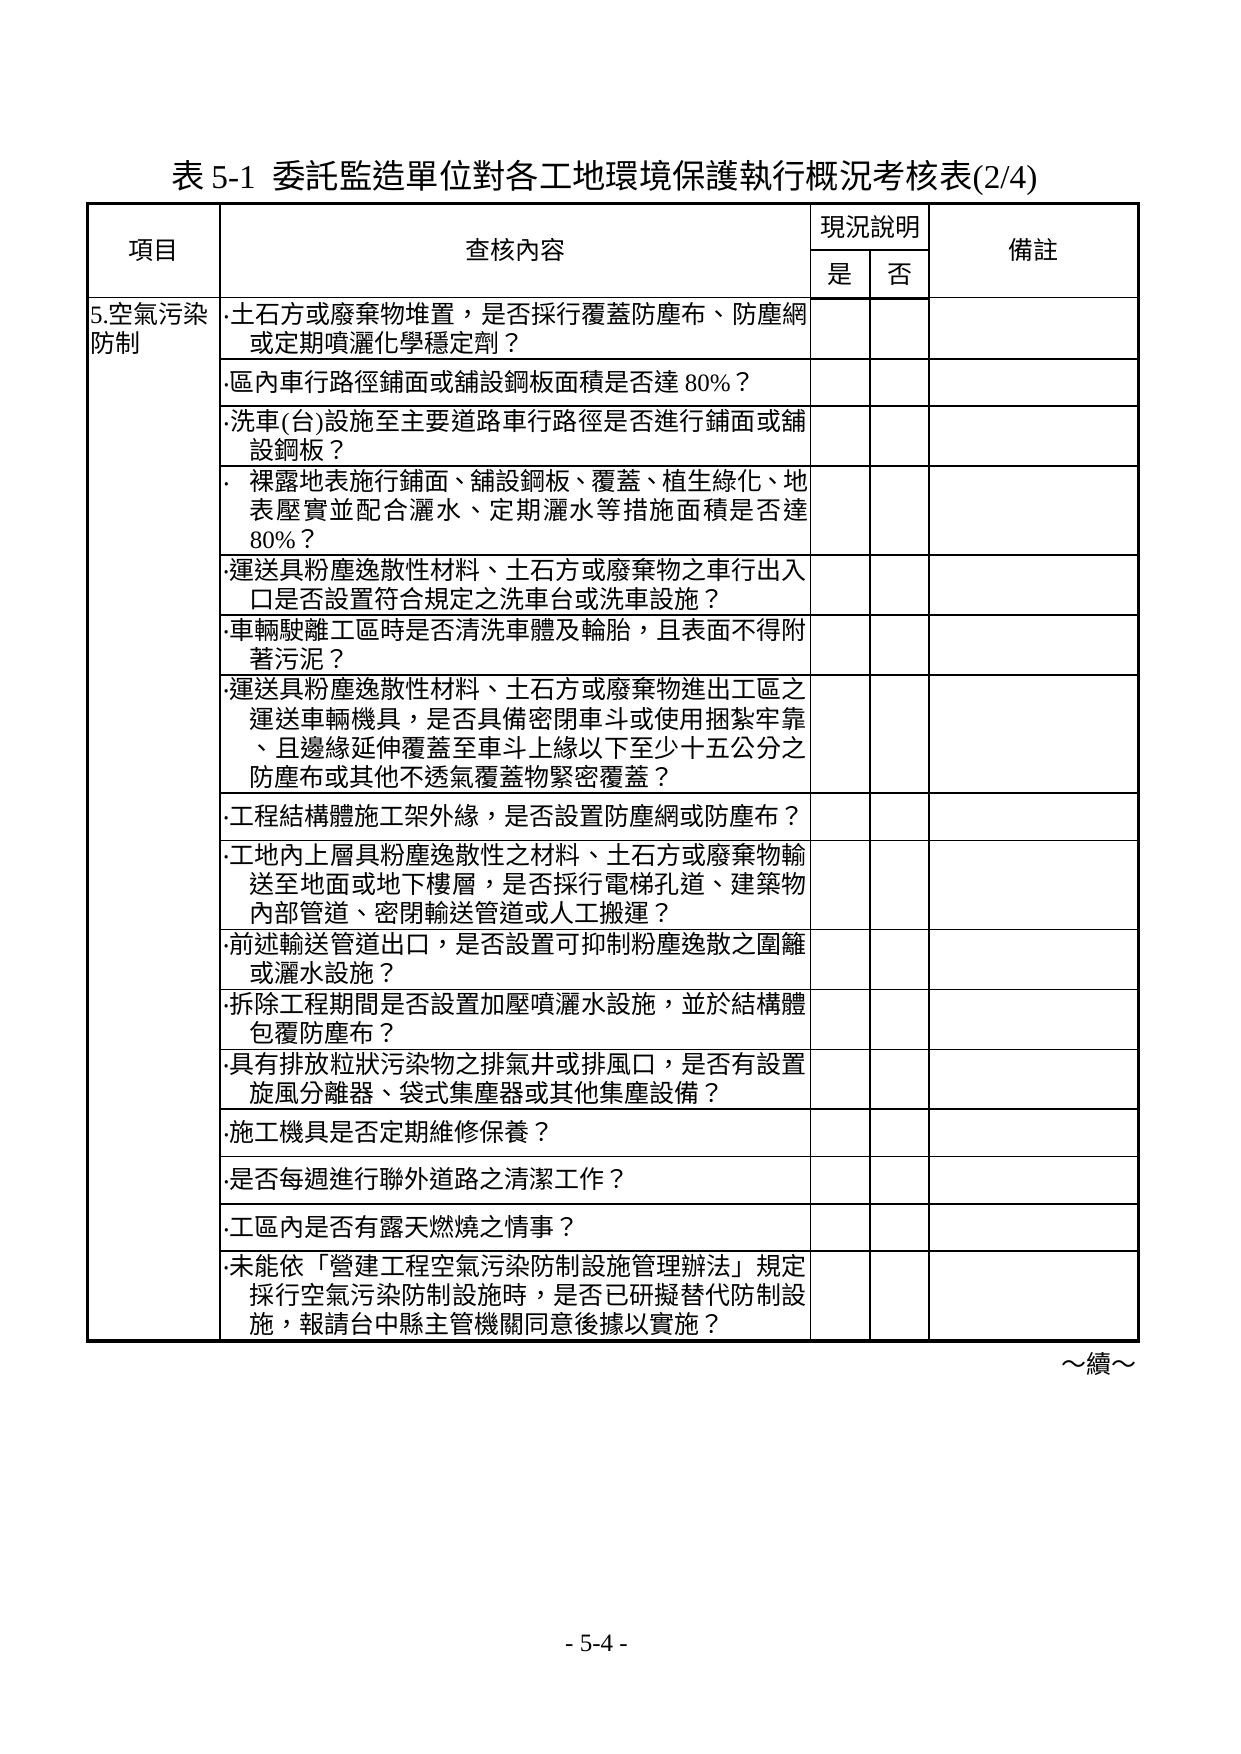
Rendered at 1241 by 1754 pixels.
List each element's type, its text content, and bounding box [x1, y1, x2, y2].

table_cell [930, 1157, 1137, 1203]
table_header 查核內容 [221, 205, 810, 297]
table_cell [871, 1157, 928, 1203]
table_cell [930, 360, 1137, 405]
table_cell 5.空氣污染防制 [89, 298, 219, 1339]
table_cell ‧區內車行路徑鋪面或舖設鋼板面積是否達80%？ [221, 360, 810, 405]
table_cell [811, 676, 869, 792]
table_cell ‧ 裸露地表施行鋪面、舖設鋼板、覆蓋、植生綠化、地表壓實並配合灑水、定期灑水等措施面積是否達80%？ [221, 467, 810, 554]
table_cell [871, 300, 928, 358]
table_cell [811, 467, 869, 554]
table_cell ‧是否每週進行聯外道路之清潔工作？ [221, 1157, 810, 1203]
table_cell ‧車輛駛離工區時是否清洗車體及輪胎，且表面不得附著污泥？ [221, 616, 810, 674]
table_cell [930, 298, 1137, 358]
table_cell ‧運送具粉塵逸散性材料、土石方或廢棄物之車行出入口是否設置符合規定之洗車台或洗車設施？ [221, 556, 810, 614]
table_cell ‧未能依「營建工程空氣污染防制設施管理辦法」規定採行空氣污染防制設施時，是否已研擬替代防制設施，報請台中縣主管機關同意後據以實施？ [221, 1252, 810, 1339]
table_cell ‧拆除工程期間是否設置加壓噴灑水設施，並於結構體包覆防塵布？ [221, 990, 810, 1048]
table_header 項目 [89, 205, 219, 297]
table_header 現況說明 [811, 205, 928, 249]
table_cell [811, 407, 869, 465]
table_cell [871, 616, 928, 674]
table_cell [930, 1110, 1137, 1156]
table_cell [811, 1110, 869, 1156]
text 表5-1 委託監造單位對各工地環境保護執行概況考核表(2/4) [86, 150, 1122, 198]
table_cell [811, 616, 869, 674]
table_cell 否 [871, 251, 928, 297]
table_cell [930, 930, 1137, 988]
table_cell [871, 556, 928, 614]
table_cell [811, 556, 869, 614]
table_cell [930, 990, 1137, 1048]
table_cell ‧前述輸送管道出口，是否設置可抑制粉塵逸散之圍籬或灑水設施？ [221, 930, 810, 988]
table_cell [220, 1343, 811, 1387]
table_cell [930, 1252, 1137, 1339]
table_cell [811, 1157, 869, 1203]
table_cell ‧具有排放粒狀污染物之排氣井或排風口，是否有設置旋風分離器、袋式集塵器或其他集塵設備？ [221, 1050, 810, 1108]
table_cell [871, 360, 928, 405]
table_cell [811, 1050, 869, 1108]
table_cell [871, 1205, 928, 1250]
table_cell [870, 1343, 929, 1387]
table_cell [930, 676, 1137, 792]
table_cell [811, 841, 869, 929]
table_cell [811, 300, 869, 358]
table_cell ‧工區內是否有露天燃燒之情事？ [221, 1205, 810, 1250]
table_cell [930, 1050, 1137, 1108]
table_cell [871, 467, 928, 554]
table_cell [811, 360, 869, 405]
table_cell [871, 676, 928, 792]
table_cell [871, 1110, 928, 1156]
table_cell [871, 841, 928, 929]
table_cell [930, 1205, 1137, 1250]
table_cell [811, 930, 869, 988]
table_cell ‧運送具粉塵逸散性材料、土石方或廢棄物進出工區之運送車輛機具，是否具備密閉車斗或使用捆紮牢靠、且邊緣延伸覆蓋至車斗上緣以下至少十五公分之防塵布或其他不透氣覆蓋物緊密覆蓋？ [221, 676, 810, 792]
table_cell [811, 1252, 869, 1339]
table_cell [871, 930, 928, 988]
table_cell 是 [811, 251, 869, 297]
table_cell ‧洗車(台)設施至主要道路車行路徑是否進行鋪面或舖設鋼板？ [221, 407, 810, 465]
table_cell ～續～ [929, 1343, 1138, 1387]
table_cell [871, 1050, 928, 1108]
table_cell [930, 467, 1137, 554]
table_cell [930, 407, 1137, 465]
table_cell [811, 1343, 870, 1387]
table_cell ‧施工機具是否定期維修保養？ [221, 1110, 810, 1156]
table_cell [930, 556, 1137, 614]
table_header 備註 [930, 205, 1137, 297]
table_cell [871, 1252, 928, 1339]
table_cell [811, 990, 869, 1048]
table_cell ‧工程結構體施工架外緣，是否設置防塵網或防塵布？ [221, 794, 810, 839]
table_cell [811, 1205, 869, 1250]
table_cell [871, 794, 928, 839]
table_cell [871, 407, 928, 465]
table_cell [87, 1343, 220, 1387]
table_cell ‧工地內上層具粉塵逸散性之材料、土石方或廢棄物輸送至地面或地下樓層，是否採行電梯孔道、建築物內部管道、密閉輸送管道或人工搬運？ [221, 841, 810, 929]
table_cell [811, 794, 869, 839]
table_cell [930, 616, 1137, 674]
table_cell [930, 794, 1137, 839]
table_cell [930, 841, 1137, 929]
table_cell [871, 990, 928, 1048]
table_cell ‧土石方或廢棄物堆置，是否採行覆蓋防塵布、防塵網或定期噴灑化學穩定劑？ [221, 298, 810, 358]
